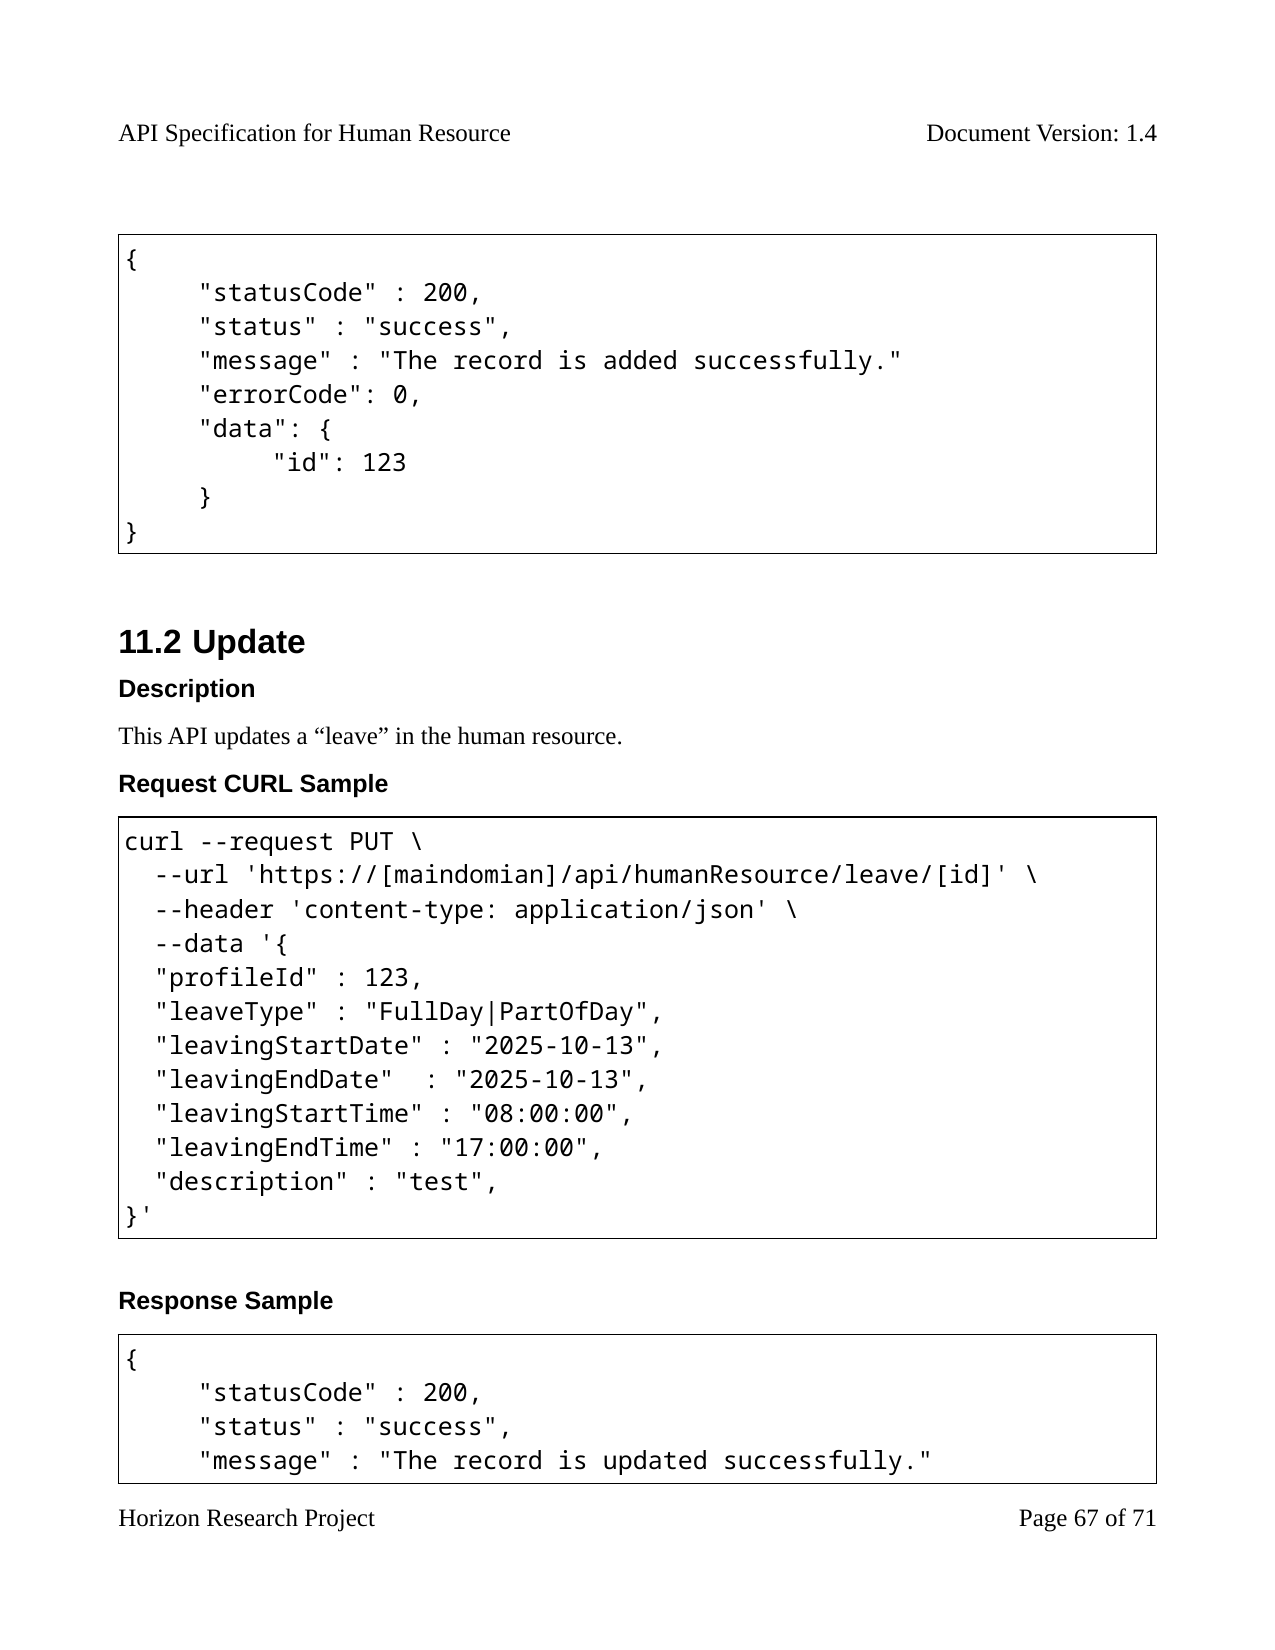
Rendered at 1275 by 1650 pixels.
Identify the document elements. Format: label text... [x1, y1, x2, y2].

text Request CURL Sample [118, 769, 1157, 797]
text Response Sample [118, 1286, 1157, 1315]
table_header { "statusCode" : 200, "status" : "success", "message" : "The record is added successfully." "errorCode": 0, "data": { "id": 123 } } [119, 235, 1156, 553]
table_header { "statusCode" : 200, "status" : "success", "message" : "The record is updated successfully." [119, 1335, 1156, 1483]
text This API updates a “leave” in the human resource. [118, 721, 1157, 750]
subtitle Update [118, 622, 1157, 661]
table_header curl --request PUT \ --url 'https://[maindomian]/api/humanResource/leave/[id]' \ --header 'content-type: application/json' \ --data '{ "profileId" : 123, "leaveType" : "FullDay|PartOfDay", "leavingStartDate" : "2025-10-13", "leavingEndDate" : "2025-10-13", "leavingStartTime" : "08:00:00", "leavingEndTime" : "17:00:00", "description" : "test", }' [119, 818, 1156, 1238]
text Description [118, 673, 1157, 702]
